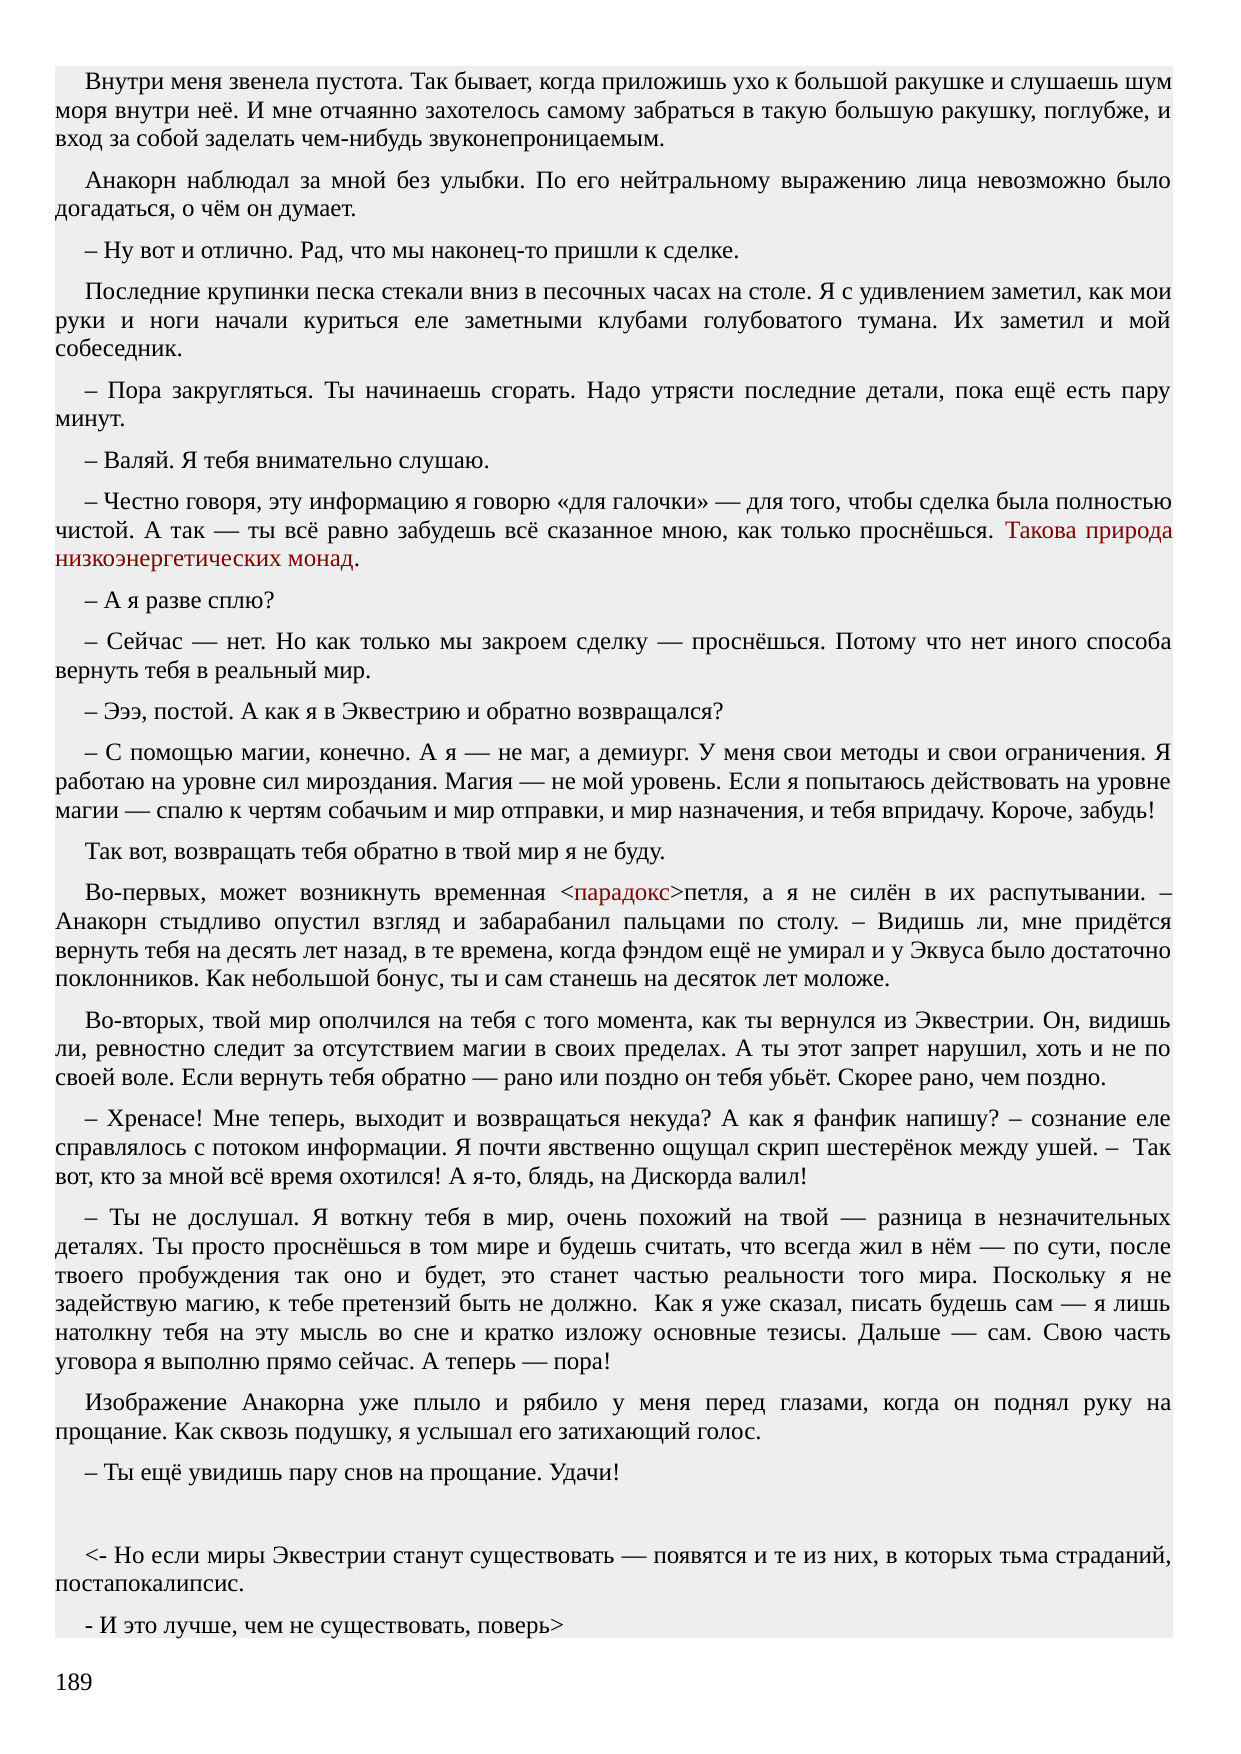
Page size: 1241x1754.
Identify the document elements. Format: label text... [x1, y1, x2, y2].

text Так вот, возвращать тебя обратно в твой мир я не буду. [55, 836, 1173, 865]
text - И это лучше, чем не существовать, поверь> [55, 1610, 1173, 1638]
text Последние крупинки песка стекали вниз в песочных часах на столе. Я с удивлением заметил, как мои руки и ноги начали куриться еле заметными клубами голубоватого тумана. Их заметил и мой собеседник. [55, 276, 1173, 362]
text – Ну вот и отлично. Рад, что мы наконец-то пришли к сделке. [55, 235, 1173, 263]
text – Честно говоря, эту информацию я говорю «для галочки» — для того, чтобы сделка была полностью чистой. А так — ты всё равно забудешь всё сказанное мною, как только проснёшься. Такова природа низкоэнергетических монад. [55, 486, 1173, 572]
text – Сейчас — нет. Но как только мы закроем сделку — проснёшься. Потому что нет иного способа вернуть тебя в реальный мир. [55, 626, 1173, 683]
text Во-вторых, твой мир ополчился на тебя с того момента, как ты вернулся из Эквестрии. Он, видишь ли, ревностно следит за отсутствием магии в своих пределах. А ты этот запрет нарушил, хоть и не по своей воле. Если вернуть тебя обратно — рано или поздно он тебя убьёт. Скорее рано, чем поздно. [55, 1005, 1173, 1091]
text – Ты ещё увидишь пару снов на прощание. Удачи! [55, 1457, 1173, 1486]
text Во-первых, может возникнуть временная <парадокс>петля, а я не силён в их распутывании. – Анакорн стыдливо опустил взгляд и забарабанил пальцами по столу. – Видишь ли, мне придётся вернуть тебя на десять лет назад, в те времена, когда фэндом ещё не умирал и у Эквуса было достаточно поклонников. Как небольшой бонус, ты и сам станешь на десяток лет моложе. [55, 877, 1173, 992]
text – С помощью магии, конечно. А я — не маг, а демиург. У меня свои методы и свои ограничения. Я работаю на уровне сил мироздания. Магия — не мой уровень. Если я попытаюсь действовать на уровне магии — спалю к чертям собачьим и мир отправки, и мир назначения, и тебя впридачу. Короче, забудь! [55, 737, 1173, 823]
text <- Но если миры Эквестрии станут существовать — появятся и те из них, в которых тьма страданий, постапокалипсис. [55, 1540, 1173, 1597]
text – Валяй. Я тебя внимательно слушаю. [55, 445, 1173, 473]
text Изображение Анакорна уже плыло и рябило у меня перед глазами, когда он поднял руку на прощание. Как сквозь подушку, я услышал его затихающий голос. [55, 1387, 1173, 1445]
text – Пора закругляться. Ты начинаешь сгорать. Надо утрясти последние детали, пока ещё есть пару минут. [55, 375, 1173, 432]
text Внутри меня звенела пустота. Так бывает, когда приложишь ухо к большой ракушке и слушаешь шум моря внутри неё. И мне отчаянно захотелось самому забраться в такую большую ракушку, поглубже, и вход за собой заделать чем-нибудь звуконепроницаемым. [55, 66, 1173, 152]
text – Эээ, постой. А как я в Эквестрию и обратно возвращался? [55, 696, 1173, 725]
text – Хренасе! Мне теперь, выходит и возвращаться некуда? А как я фанфик напишу? – сознание еле справлялось с потоком информации. Я почти явственно ощущал скрип шестерёнок между ушей. – Так вот, кто за мной всё время охотился! А я-то, блядь, на Дискорда валил! [55, 1103, 1173, 1190]
text – А я разве сплю? [55, 585, 1173, 613]
text – Ты не дослушал. Я воткну тебя в мир, очень похожий на твой — разница в незначительных деталях. Ты просто проснёшься в том мире и будешь считать, что всегда жил в нём — по сути, после твоего пробуждения так оно и будет, это станет частью реальности того мира. Поскольку я не задействую магию, к тебе претензий быть не должно. Как я уже сказал, писать будешь сам — я лишь натолкну тебя на эту мысль во сне и кратко изложу основные тезисы. Дальше — сам. Свою часть уговора я выполню прямо сейчас. А теперь — пора! [55, 1202, 1173, 1375]
text Анакорн наблюдал за мной без улыбки. По его нейтральному выражению лица невозможно было догадаться, о чём он думает. [55, 165, 1173, 222]
